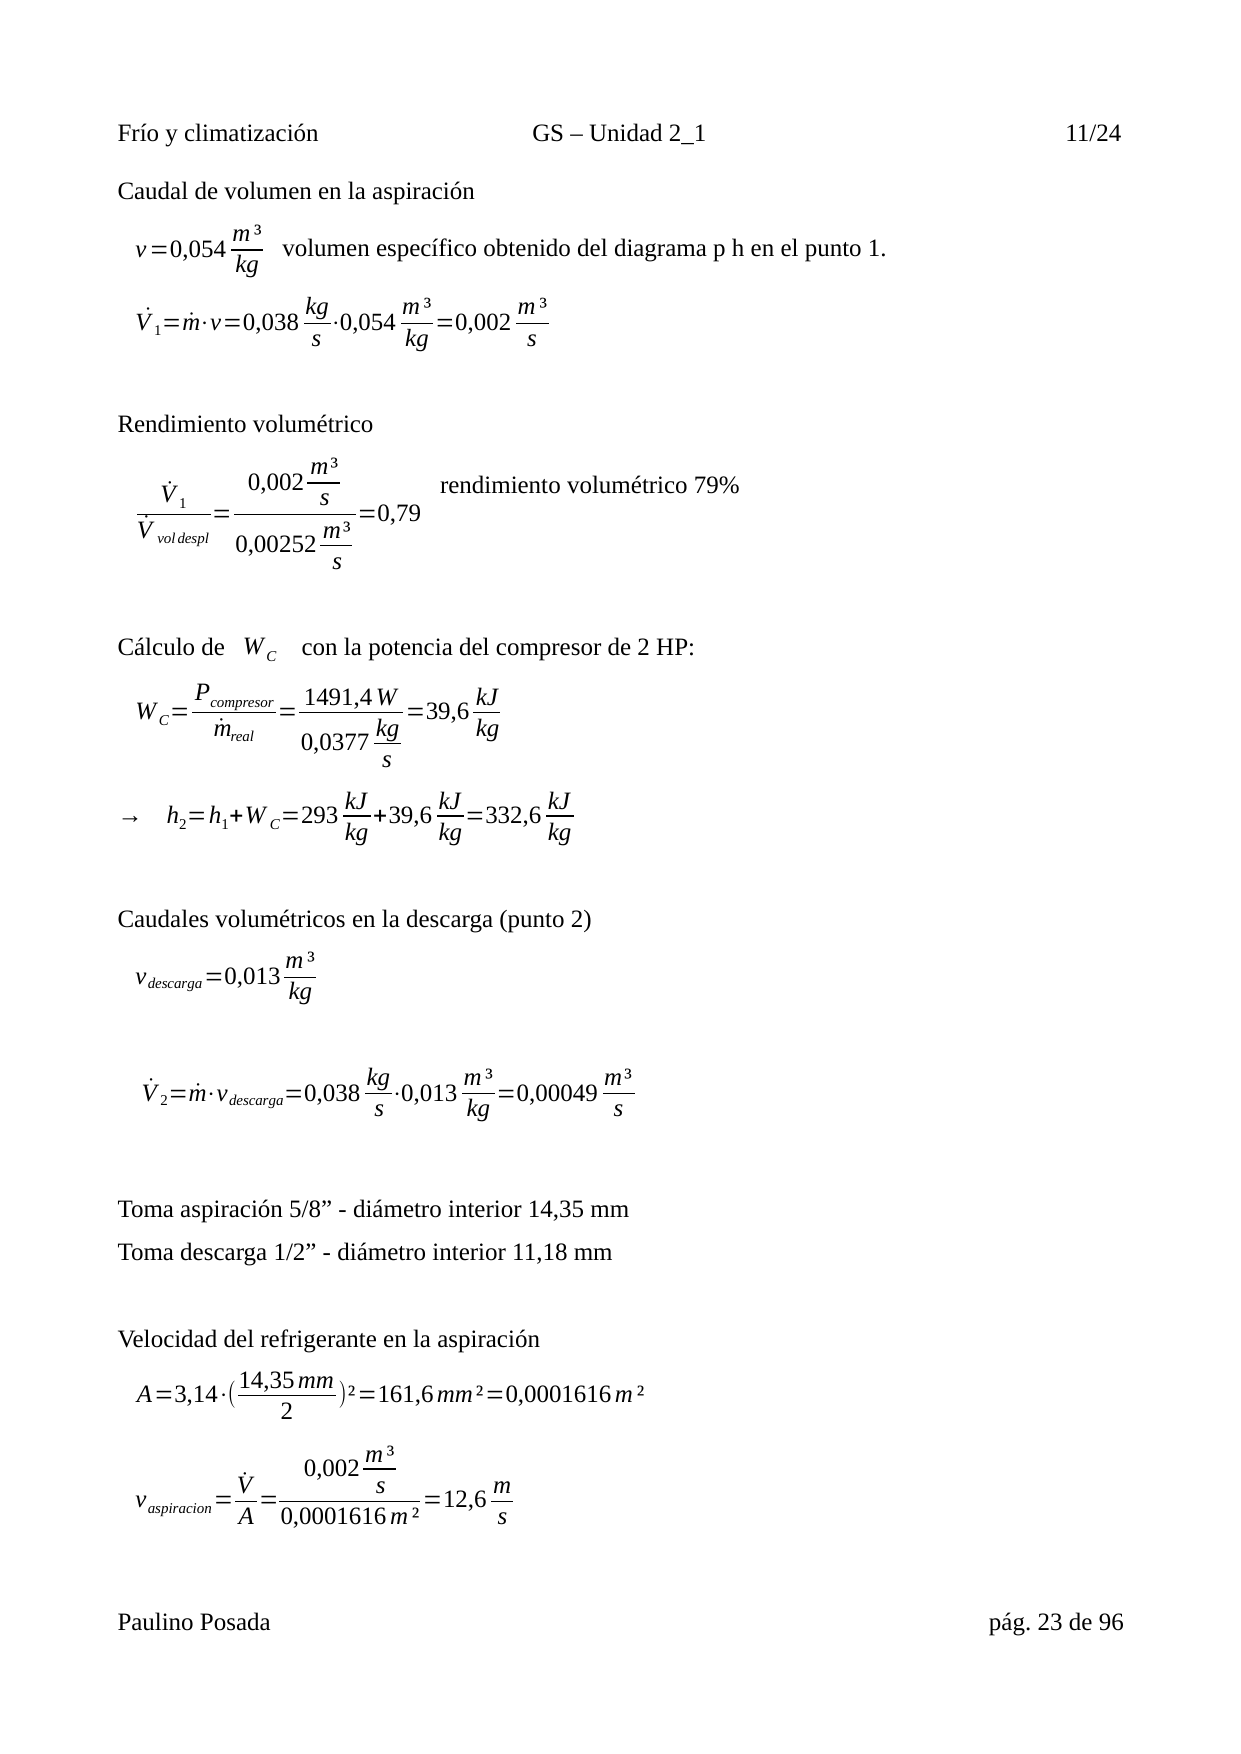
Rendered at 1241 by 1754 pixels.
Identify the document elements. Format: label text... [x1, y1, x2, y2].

text Caudal de volumen en la aspiración [117, 176, 1123, 205]
text Velocidad del refrigerante en la aspiración [117, 1324, 1123, 1352]
text rendimiento volumétrico 79% [117, 453, 1123, 574]
text Toma aspiración 5/8” - diámetro interior 14,35 mm [117, 1194, 1123, 1223]
text Rendimiento volumétrico [117, 409, 1123, 438]
text Cálculo de con la potencia del compresor de 2 HP: [117, 632, 1123, 664]
text Caudales volumétricos en la descarga (punto 2) [117, 904, 1123, 932]
text Toma descarga 1/2” - diámetro interior 11,18 mm [117, 1237, 1123, 1266]
text → [117, 787, 1123, 846]
text volumen específico obtenido del diagrama p h en el punto 1. [117, 219, 1123, 279]
